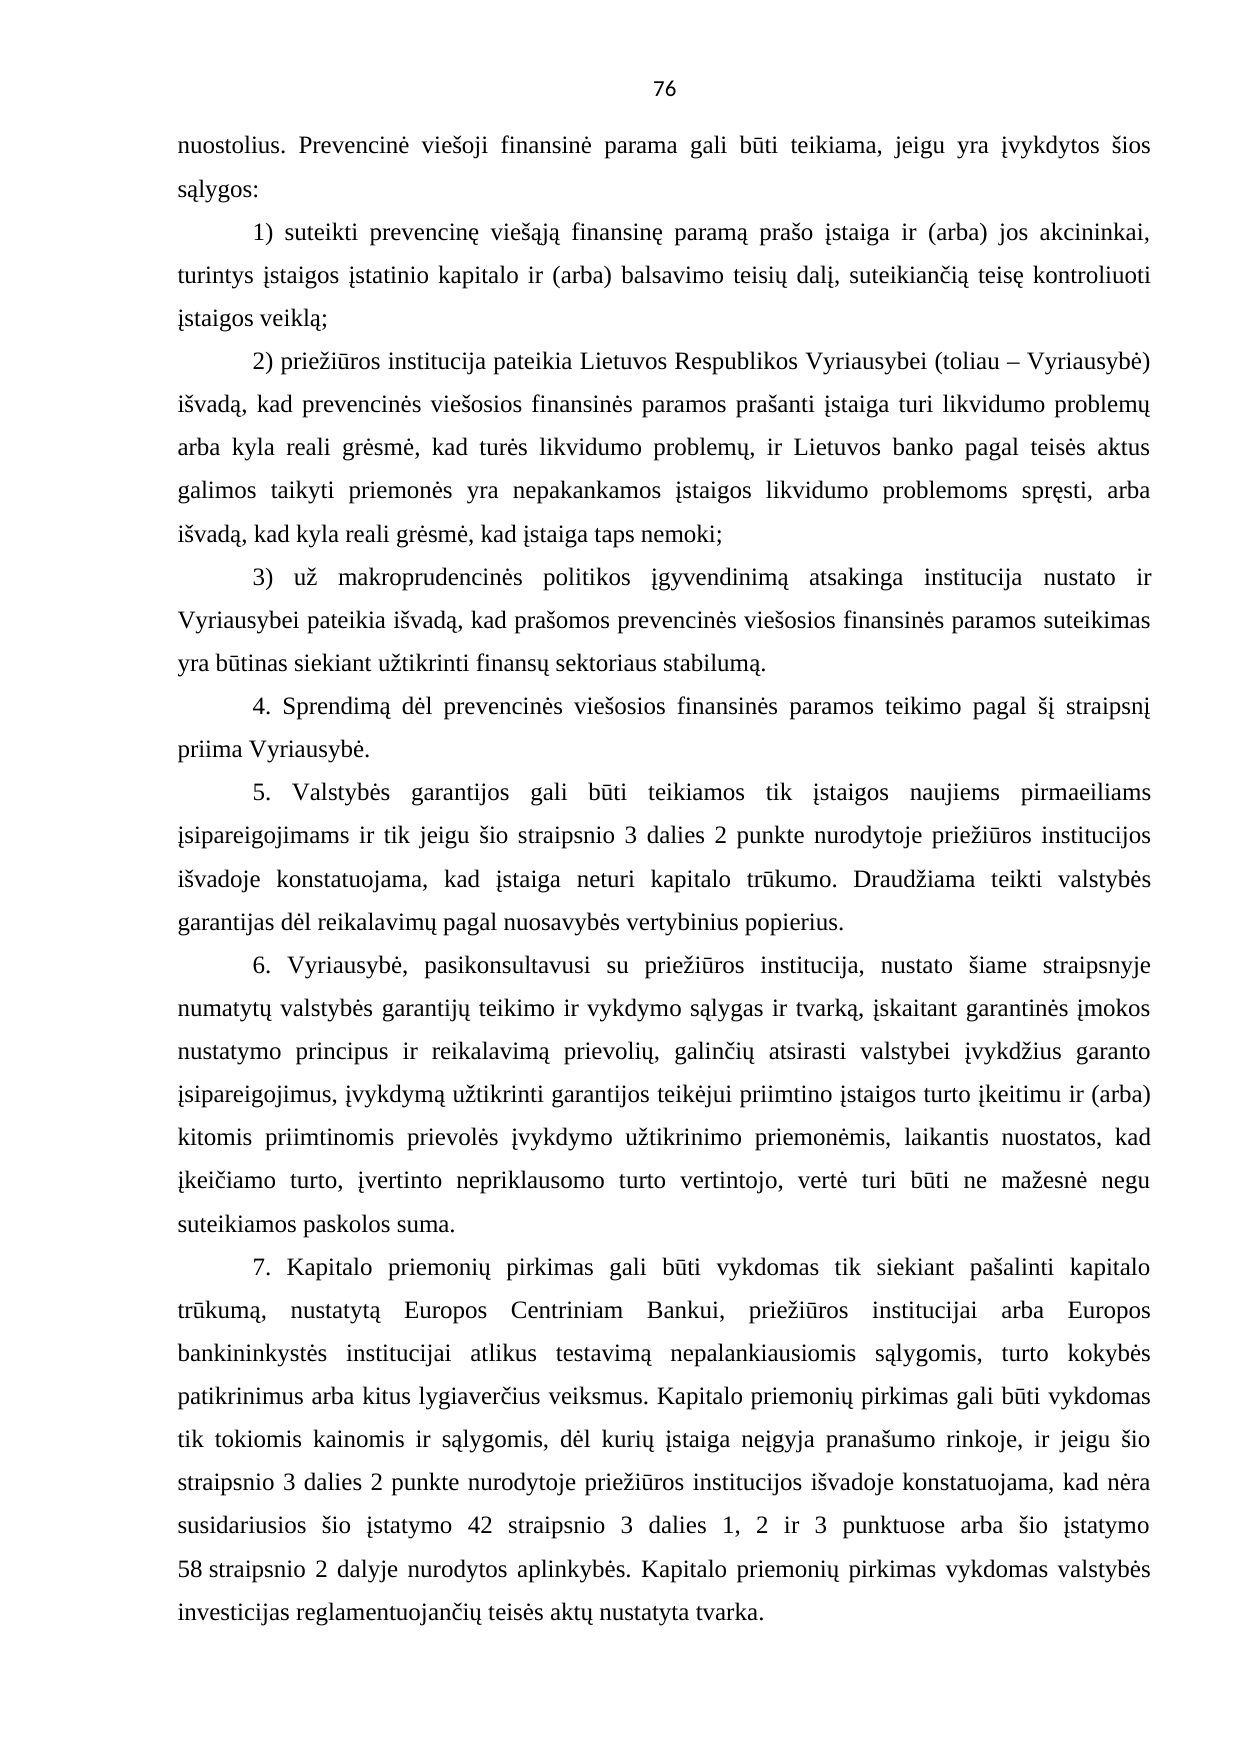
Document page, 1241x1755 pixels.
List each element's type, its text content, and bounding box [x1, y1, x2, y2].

text 7. Kapitalo priemonių pirkimas gali būti vykdomas tik siekiant pašalinti kapitalo trūkumą, nustatytą Europos Centriniam Bankui, priežiūros institucijai arba Europos bankininkystės institucijai atlikus testavimą nepalankiausiomis sąlygomis, turto kokybės patikrinimus arba kitus lygiaverčius veiksmus. Kapitalo priemonių pirkimas gali būti vykdomas tik tokiomis kainomis ir sąlygomis, dėl kurių įstaiga neįgyja pranašumo rinkoje, ir jeigu šio straipsnio 3 dalies 2 punkte nurodytoje priežiūros institucijos išvadoje konstatuojama, kad nėra susidariusios šio įstatymo 42 straipsnio 3 dalies 1, 2 ir 3 punktuose arba šio įstatymo 58 straipsnio 2 dalyje nurodytos aplinkybės. Kapitalo priemonių pirkimas vykdomas valstybės investicijas reglamentuojančių teisės aktų nustatyta tvarka. [177, 1252, 1152, 1626]
text 6. Vyriausybė, pasikonsultavusi su priežiūros institucija, nustato šiame straipsnyje numatytų valstybės garantijų teikimo ir vykdymo sąlygas ir tvarką, įskaitant garantinės įmokos nustatymo principus ir reikalavimą prievolių, galinčių atsirasti valstybei įvykdžius garanto įsipareigojimus, įvykdymą užtikrinti garantijos teikėjui priimtino įstaigos turto įkeitimu ir (arba) kitomis priimtinomis prievolės įvykdymo užtikrinimo priemonėmis, laikantis nuostatos, kad įkeičiamo turto, įvertinto nepriklausomo turto vertintojo, vertė turi būti ne mažesnė negu suteikiamos paskolos suma. [177, 950, 1152, 1237]
text 3) už makroprudencinės politikos įgyvendinimą atsakinga institucija nustato ir Vyriausybei pateikia išvadą, kad prašomos prevencinės viešosios finansinės paramos suteikimas yra būtinas siekiant užtikrinti finansų sektoriaus stabilumą. [177, 562, 1152, 677]
text 4. Sprendimą dėl prevencinės viešosios finansinės paramos teikimo pagal šį straipsnį priima Vyriausybė. [177, 691, 1152, 763]
text 2) priežiūros institucija pateikia Lietuvos Respublikos Vyriausybei (toliau – Vyriausybė) išvadą, kad prevencinės viešosios finansinės paramos prašanti įstaiga turi likvidumo problemų arba kyla reali grėsmė, kad turės likvidumo problemų, ir Lietuvos banko pagal teisės aktus galimos taikyti priemonės yra nepakankamos įstaigos likvidumo problemoms spręsti, arba išvadą, kad kyla reali grėsmė, kad įstaiga taps nemoki; [177, 346, 1152, 547]
text 5. Valstybės garantijos gali būti teikiamos tik įstaigos naujiems pirmaeiliams įsipareigojimams ir tik jeigu šio straipsnio 3 dalies 2 punkte nurodytoje priežiūros institucijos išvadoje konstatuojama, kad įstaiga neturi kapitalo trūkumo. Draudžiama teikti valstybės garantijas dėl reikalavimų pagal nuosavybės vertybinius popierius. [177, 777, 1152, 936]
text 1) suteikti prevencinę viešąją finansinę paramą prašo įstaiga ir (arba) jos akcininkai, turintys įstaigos įstatinio kapitalo ir (arba) balsavimo teisių dalį, suteikiančią teisę kontroliuoti įstaigos veiklą; [177, 217, 1152, 332]
text nuostolius. Prevencinė viešoji finansinė parama gali būti teikiama, jeigu yra įvykdytos šios sąlygos: [177, 131, 1152, 202]
